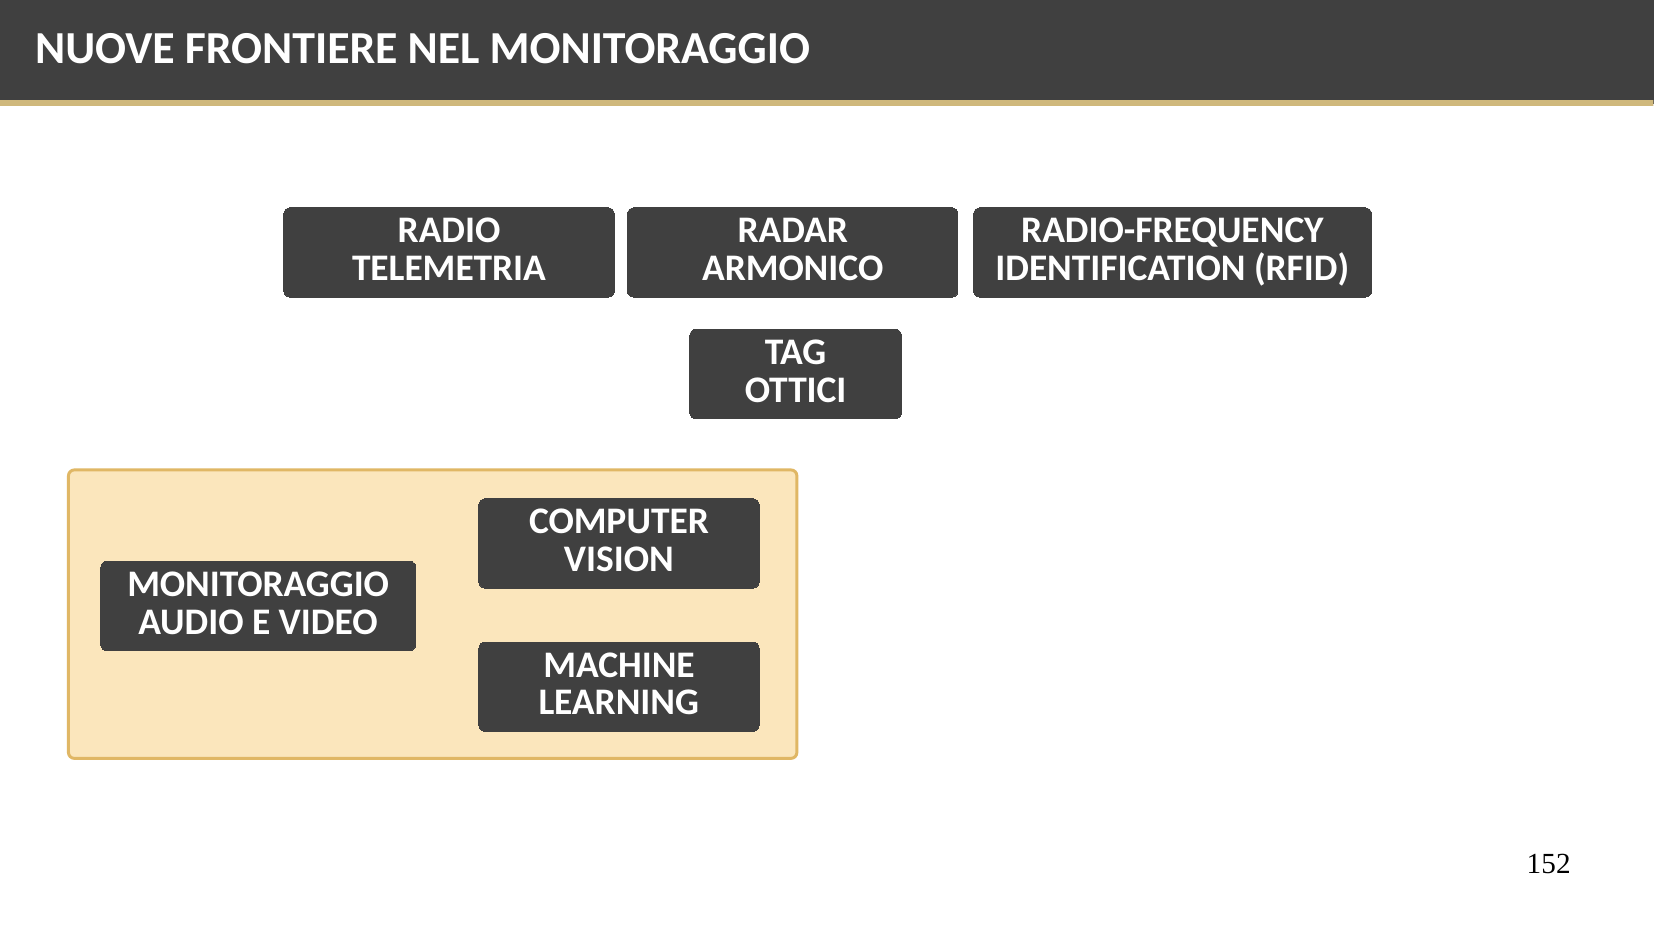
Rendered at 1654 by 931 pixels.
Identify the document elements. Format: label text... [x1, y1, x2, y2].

text_box TAG OTTICI [689, 329, 902, 419]
text_box NUOVE FRONTIERE NEL MONITORAGGIO [0, 0, 1654, 100]
text_box COMPUTER VISION [478, 498, 760, 589]
text_box MACHINE LEARNING [478, 642, 760, 732]
text_box RADIO TELEMETRIA [283, 207, 615, 298]
text_box RADIO-FREQUENCY IDENTIFICATION (RFID) [973, 207, 1372, 298]
text_box MONITORAGGIO AUDIO E VIDEO [100, 561, 416, 651]
text_box [68, 469, 797, 759]
text_box RADAR ARMONICO [627, 207, 958, 298]
